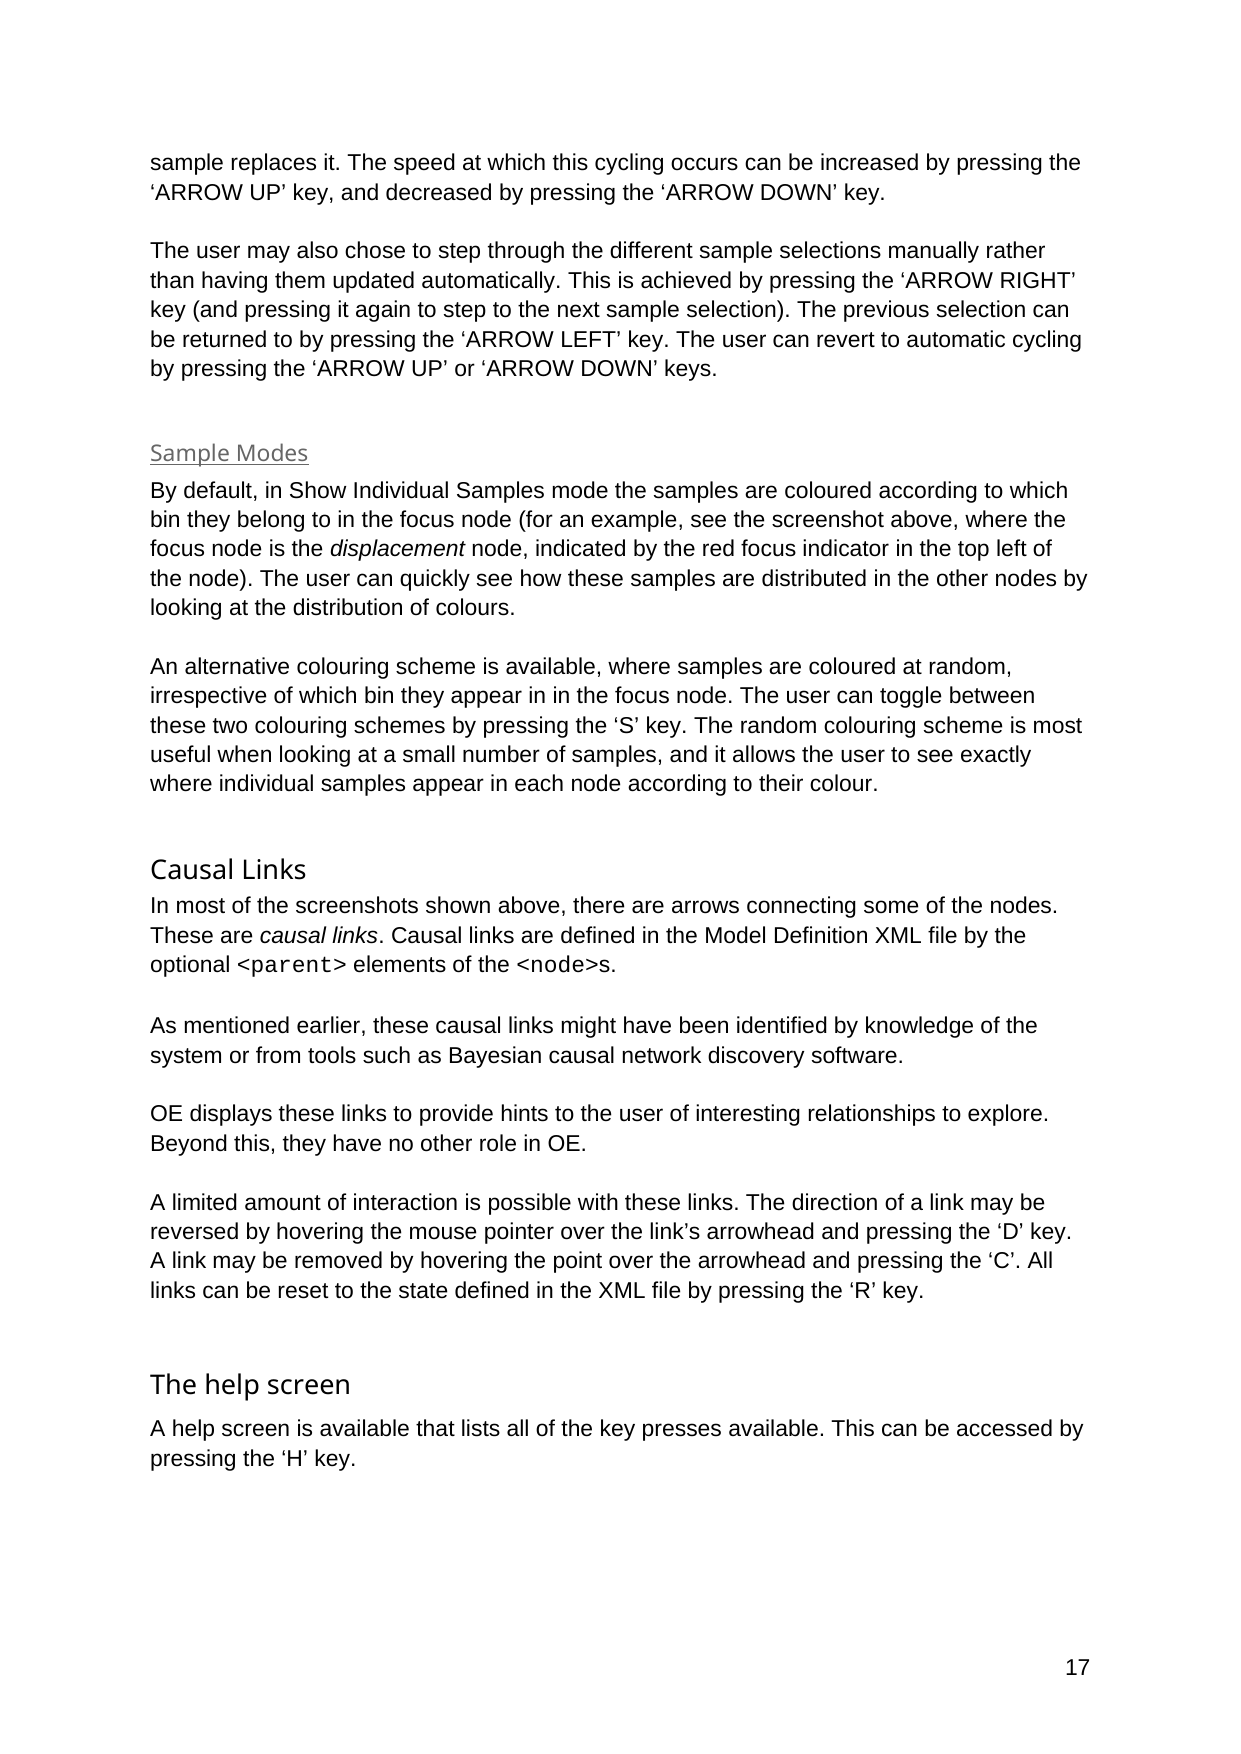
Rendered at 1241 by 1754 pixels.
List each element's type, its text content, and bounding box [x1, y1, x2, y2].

text sample replaces it. The speed at which this cycling occurs can be increased by pressing the ‘ARROW UP’ key, and decreased by pressing the ‘ARROW DOWN’ key. [150, 150, 1090, 205]
text An alternative colouring scheme is available, where samples are coloured at random, irrespective of which bin they appear in in the focus node. The user can toggle between these two colouring schemes by pressing the ‘S’ key. The random colouring scheme is most useful when looking at a small number of samples, and it allows the user to see exactly where individual samples appear in each node according to their colour. [150, 654, 1090, 797]
text OE displays these links to provide hints to the user of interesting relationships to explore. Beyond this, they have no other role in OE. [150, 1101, 1090, 1156]
text The user may also chose to step through the different sample selections manually rather than having them updated automatically. This is achieved by pressing the ‘ARROW RIGHT’ key (and pressing it again to step to the next sample selection). The previous selection can be returned to by pressing the ‘ARROW LEFT’ key. The user can revert to automatic cycling by pressing the ‘ARROW UP’ or ‘ARROW DOWN’ keys. [150, 238, 1090, 381]
text As mentioned earlier, these causal links might have been identified by knowledge of the system or from tools such as Bayesian causal network discovery software. [150, 1013, 1090, 1068]
text In most of the screenshots shown above, there are arrows connecting some of the nodes. These are causal links. Causal links are defined in the Model Definition XML file by the optional <parent> elements of the <node>s. [150, 893, 1090, 979]
text By default, in Show Individual Samples mode the samples are coloured according to which bin they belong to in the focus node (for an example, see the screenshot above, where the focus node is the displacement node, indicated by the red focus indicator in the top left of the node). The user can quickly see how these samples are distributed in the other nodes by looking at the distribution of colours. [150, 477, 1090, 621]
subtitle The help screen [150, 1365, 1090, 1402]
subtitle Sample Modes [150, 437, 1090, 468]
text A limited amount of interaction is possible with these links. The direction of a link may be reversed by hovering the mouse pointer over the link’s arrowhead and pressing the ‘D’ key. A link may be removed by hovering the point over the arrowhead and pressing the ‘C’. All links can be reset to the state defined in the XML file by pressing the ‘R’ key. [150, 1189, 1090, 1303]
text A help screen is available that lists all of the key presses available. This can be accessed by pressing the ‘H’ key. [150, 1416, 1090, 1471]
subtitle Causal Links [150, 851, 1090, 888]
